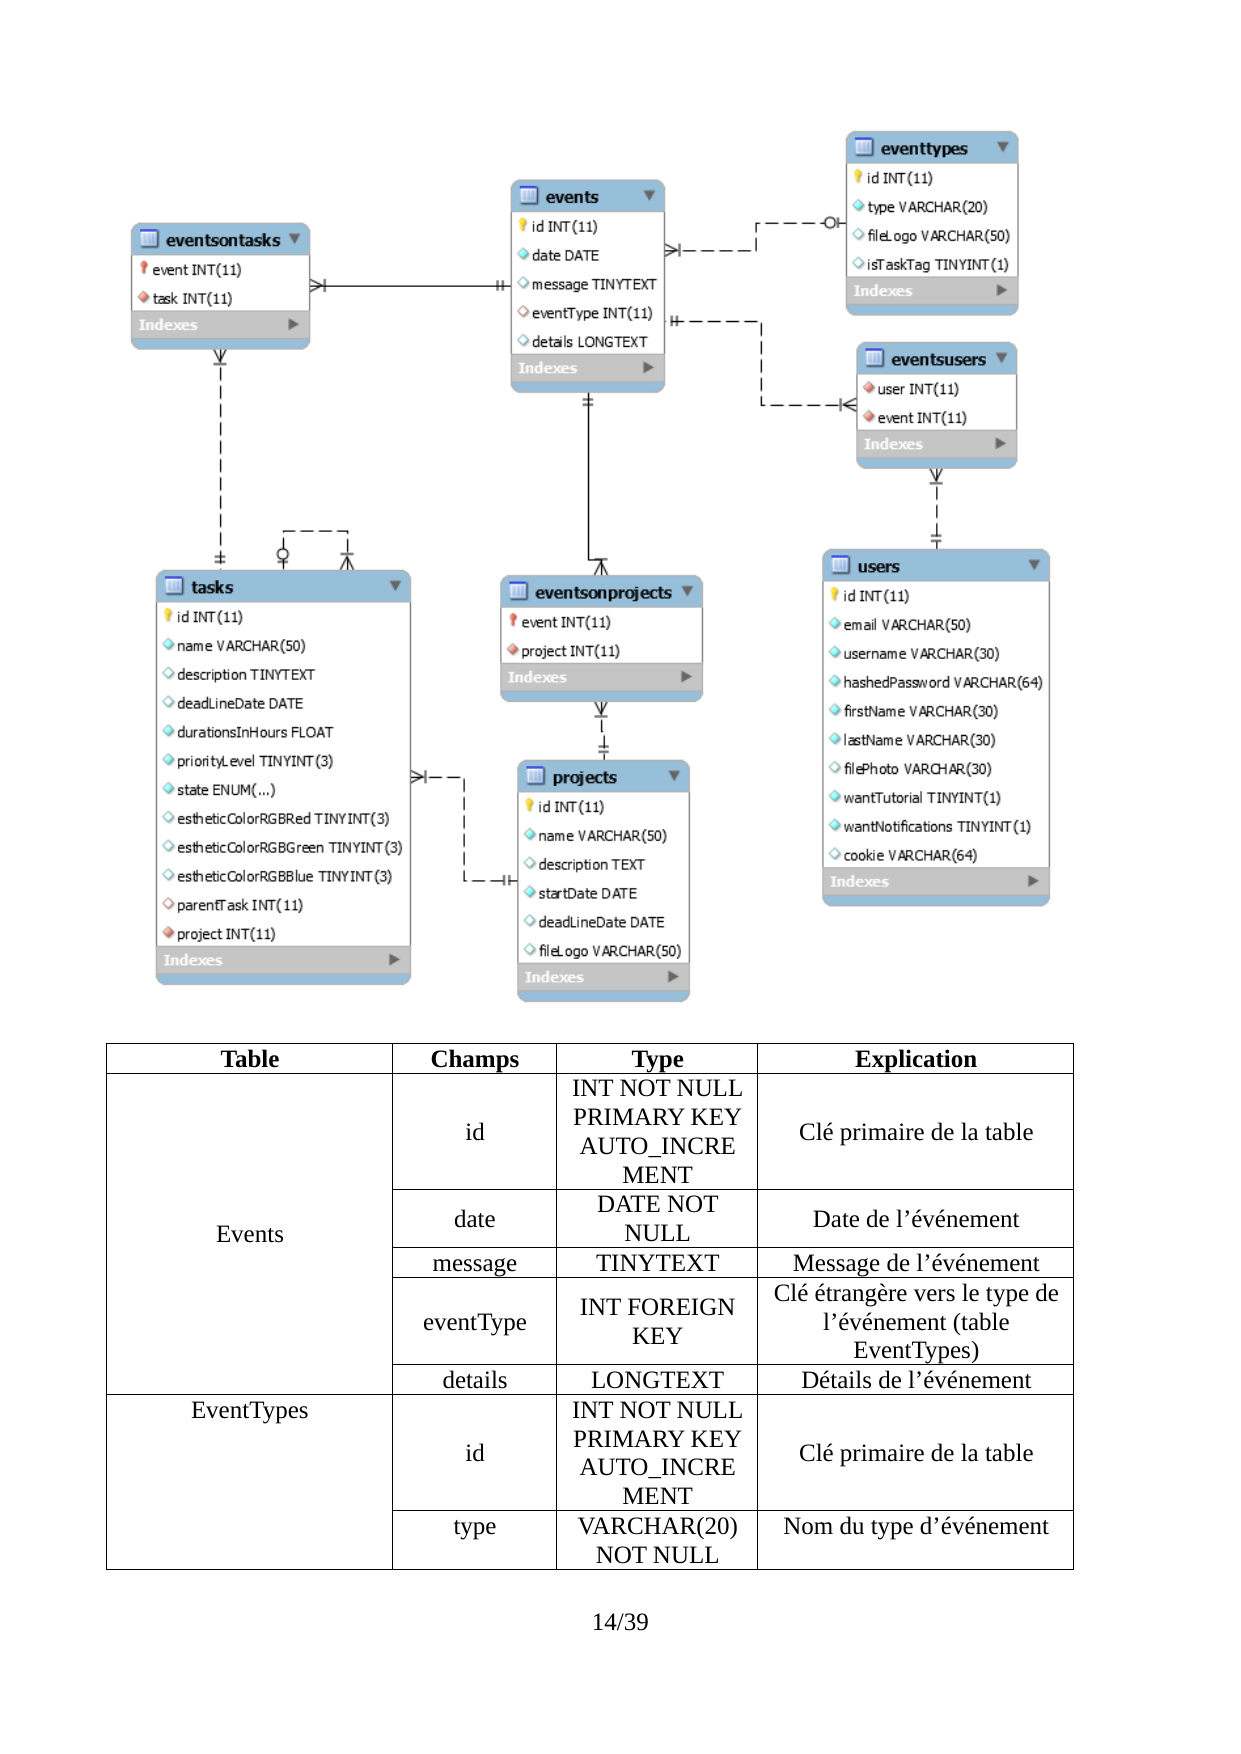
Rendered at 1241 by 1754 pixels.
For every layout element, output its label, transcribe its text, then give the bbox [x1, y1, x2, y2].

table_header Explication [758, 1044, 1073, 1072]
table_cell Message de l’événement [758, 1248, 1073, 1277]
table_cell LONGTEXT [557, 1365, 757, 1394]
table_cell INT FOREIGN KEY [557, 1278, 757, 1364]
table_cell EventTypes [107, 1395, 392, 1568]
table_cell id [393, 1395, 556, 1510]
table_cell date [393, 1190, 556, 1247]
table_cell INT NOT NULL PRIMARY KEY AUTO_INCREMENT [557, 1074, 757, 1188]
table_cell message [393, 1248, 556, 1277]
table_cell eventType [393, 1278, 556, 1364]
table_cell Clé étrangère vers le type de l’événement (table EventTypes) [758, 1278, 1073, 1364]
table_cell details [393, 1365, 556, 1394]
table_cell Clé primaire de la table [758, 1395, 1073, 1510]
table_cell Events [107, 1074, 392, 1394]
table_header Table [107, 1044, 392, 1072]
picture [118, 118, 1062, 1014]
table_cell VARCHAR(20) NOT NULL [557, 1511, 757, 1568]
table_cell INT NOT NULL PRIMARY KEY AUTO_INCREMENT [557, 1395, 757, 1510]
table_cell Détails de l’événement [758, 1365, 1073, 1394]
table_cell Date de l’événement [758, 1190, 1073, 1247]
table_cell Clé primaire de la table [758, 1074, 1073, 1188]
table_header Type [557, 1044, 757, 1072]
table_cell Nom du type d’événement [758, 1511, 1073, 1568]
table_cell DATE NOT NULL [557, 1190, 757, 1247]
table_header Champs [393, 1044, 556, 1072]
table_cell id [393, 1074, 556, 1188]
table_cell TINYTEXT [557, 1248, 757, 1277]
table_cell type [393, 1511, 556, 1568]
